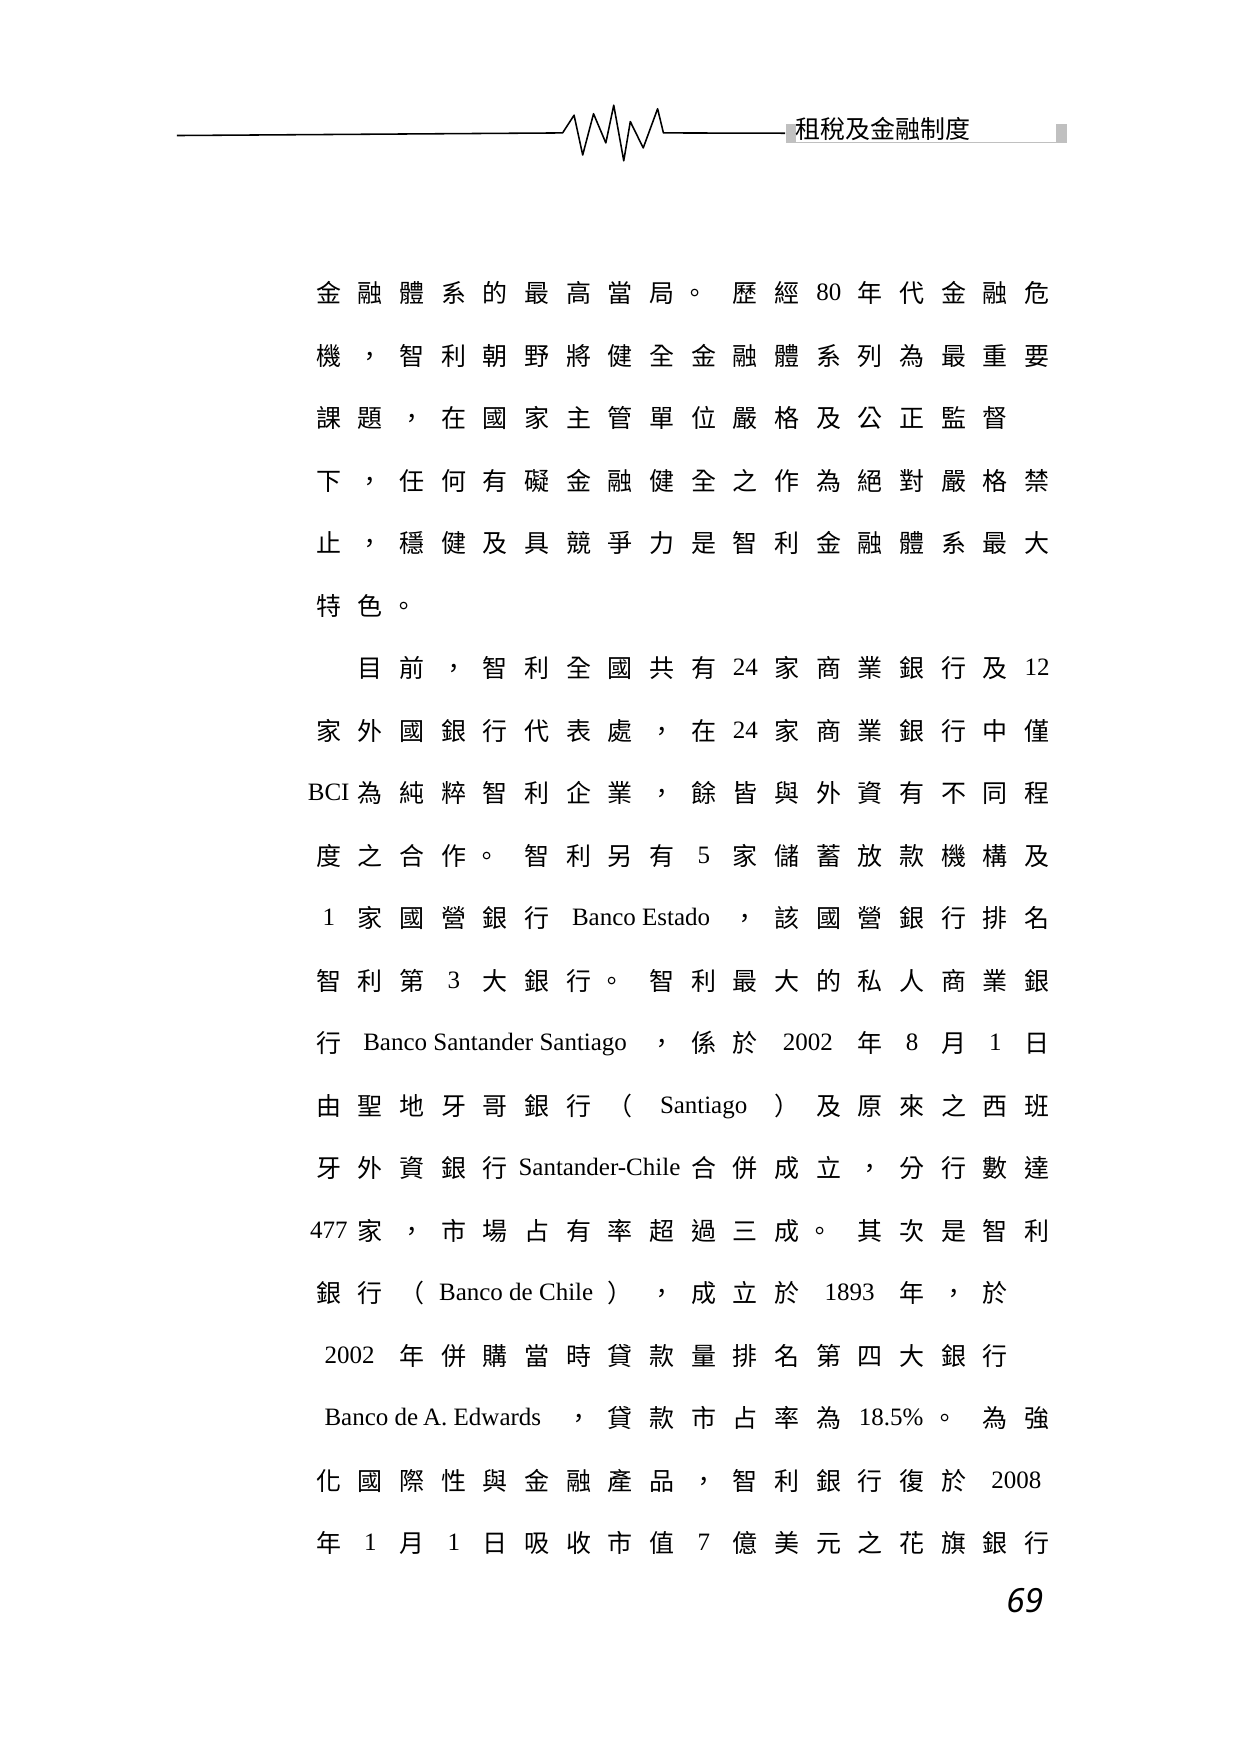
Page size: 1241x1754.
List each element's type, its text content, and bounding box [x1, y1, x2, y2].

text 目前，智利全國共有24家商業銀行及12家外國銀行代表處，在24家商業銀行中僅BCI為純粹智利企業，餘皆與外資有不同程度之合作。智利另有5家儲蓄放款機構及1家國營銀行Banco Estado，該國營銀行排名智利第3大銀行。智利最大的私人商業銀行Banco Santander Santiago，係於2002年8月1日由聖地牙哥銀行（Santiago）及原來之西班牙外資銀行Santander-Chile合併成立，分行數達477家，市場占有率超過三成。其次是智利銀行（Banco de Chile），成立於1893年，於2002年併購當時貸款量排名第四大銀行Banco de A. Edwards，貸款市占率為18.5%。為強化國際性與金融產品，智利銀行復於2008年1月1日吸收市值7億美元之花旗銀行 [281, 625, 1058, 1563]
text 金融體系的最高當局。歷經80年代金融危機，智利朝野將健全金融體系列為最重要課題，在國家主管單位嚴格及公正監督下，任何有礙金融健全之作為絕對嚴格禁止，穩健及具競爭力是智利金融體系最大特色。 [281, 250, 1058, 625]
